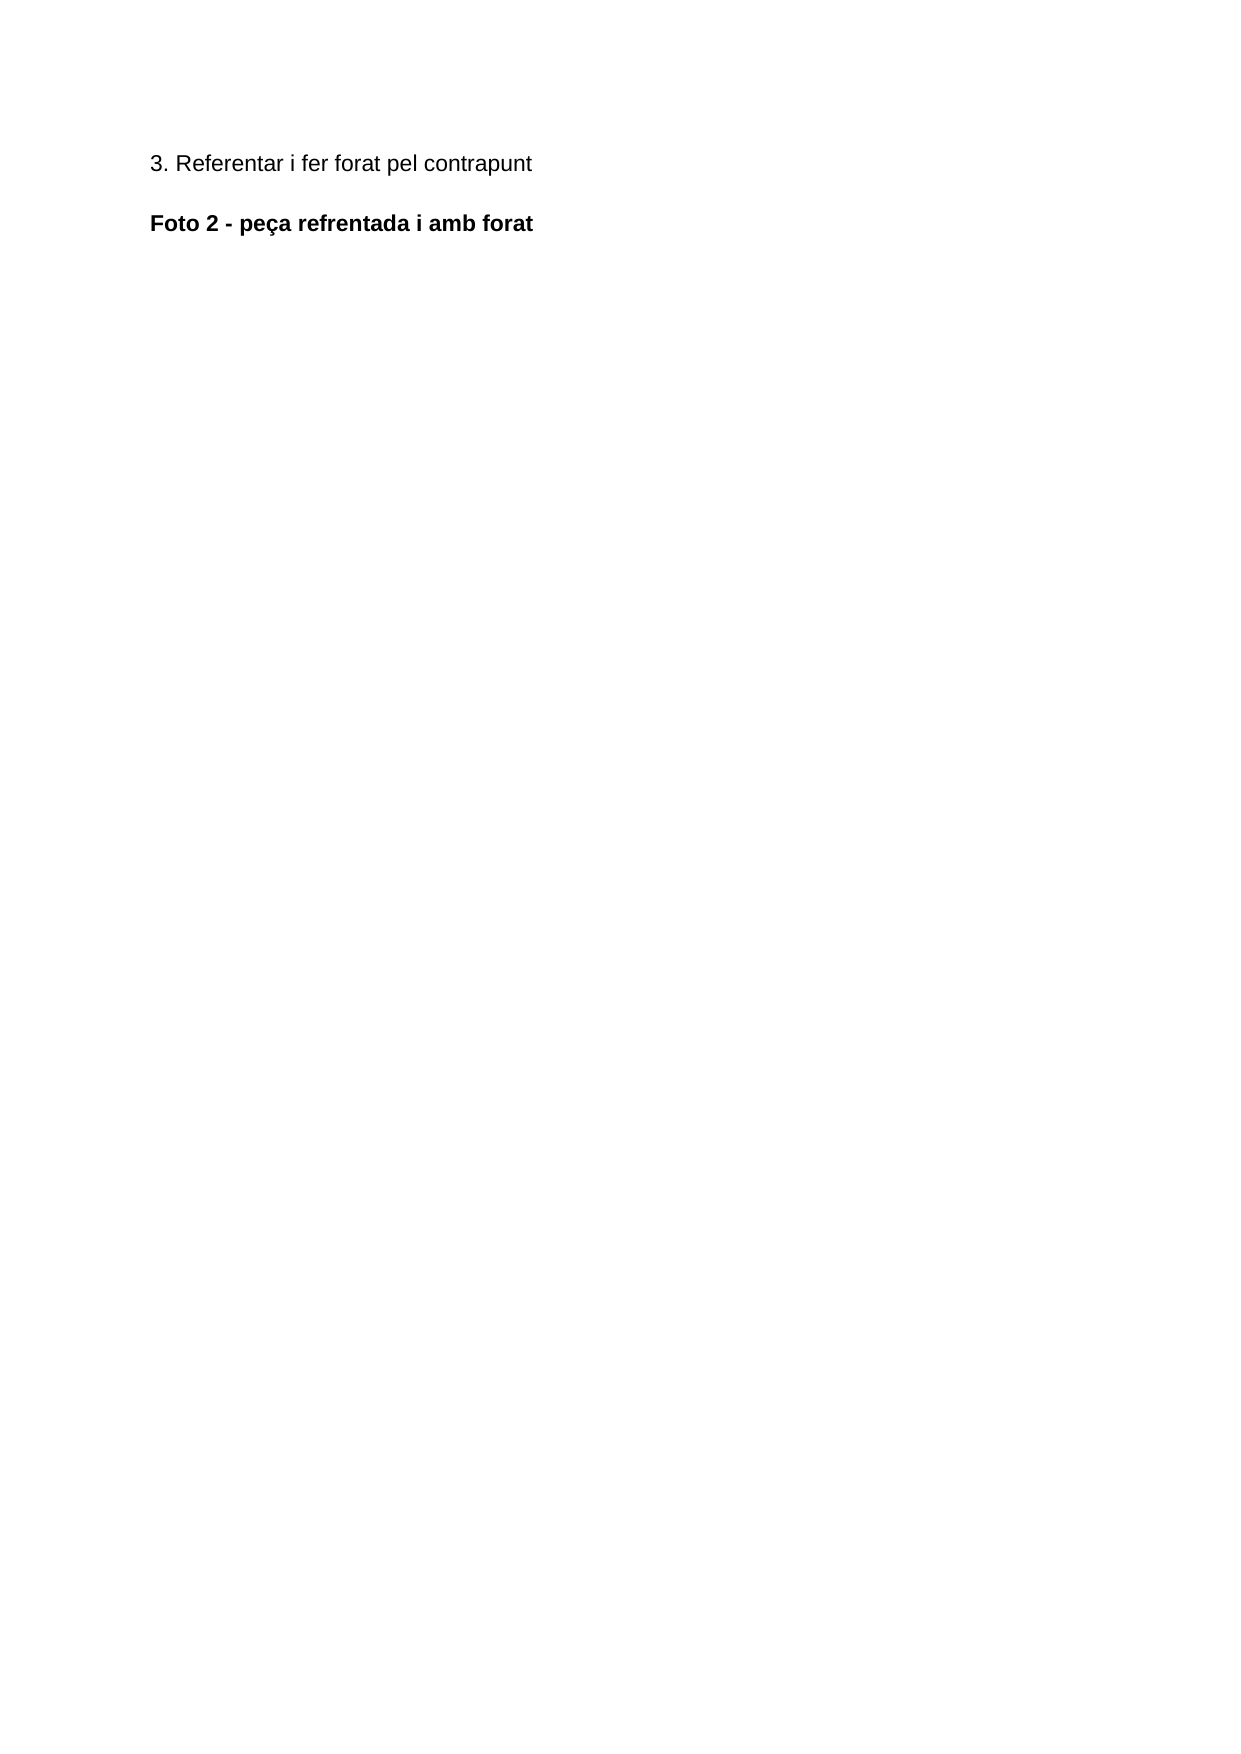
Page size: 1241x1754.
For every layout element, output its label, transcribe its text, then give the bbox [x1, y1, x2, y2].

text Foto 2 - peça refrentada i amb forat [150, 210, 1090, 237]
text 3. Referentar i fer forat pel contrapunt [150, 150, 1090, 176]
